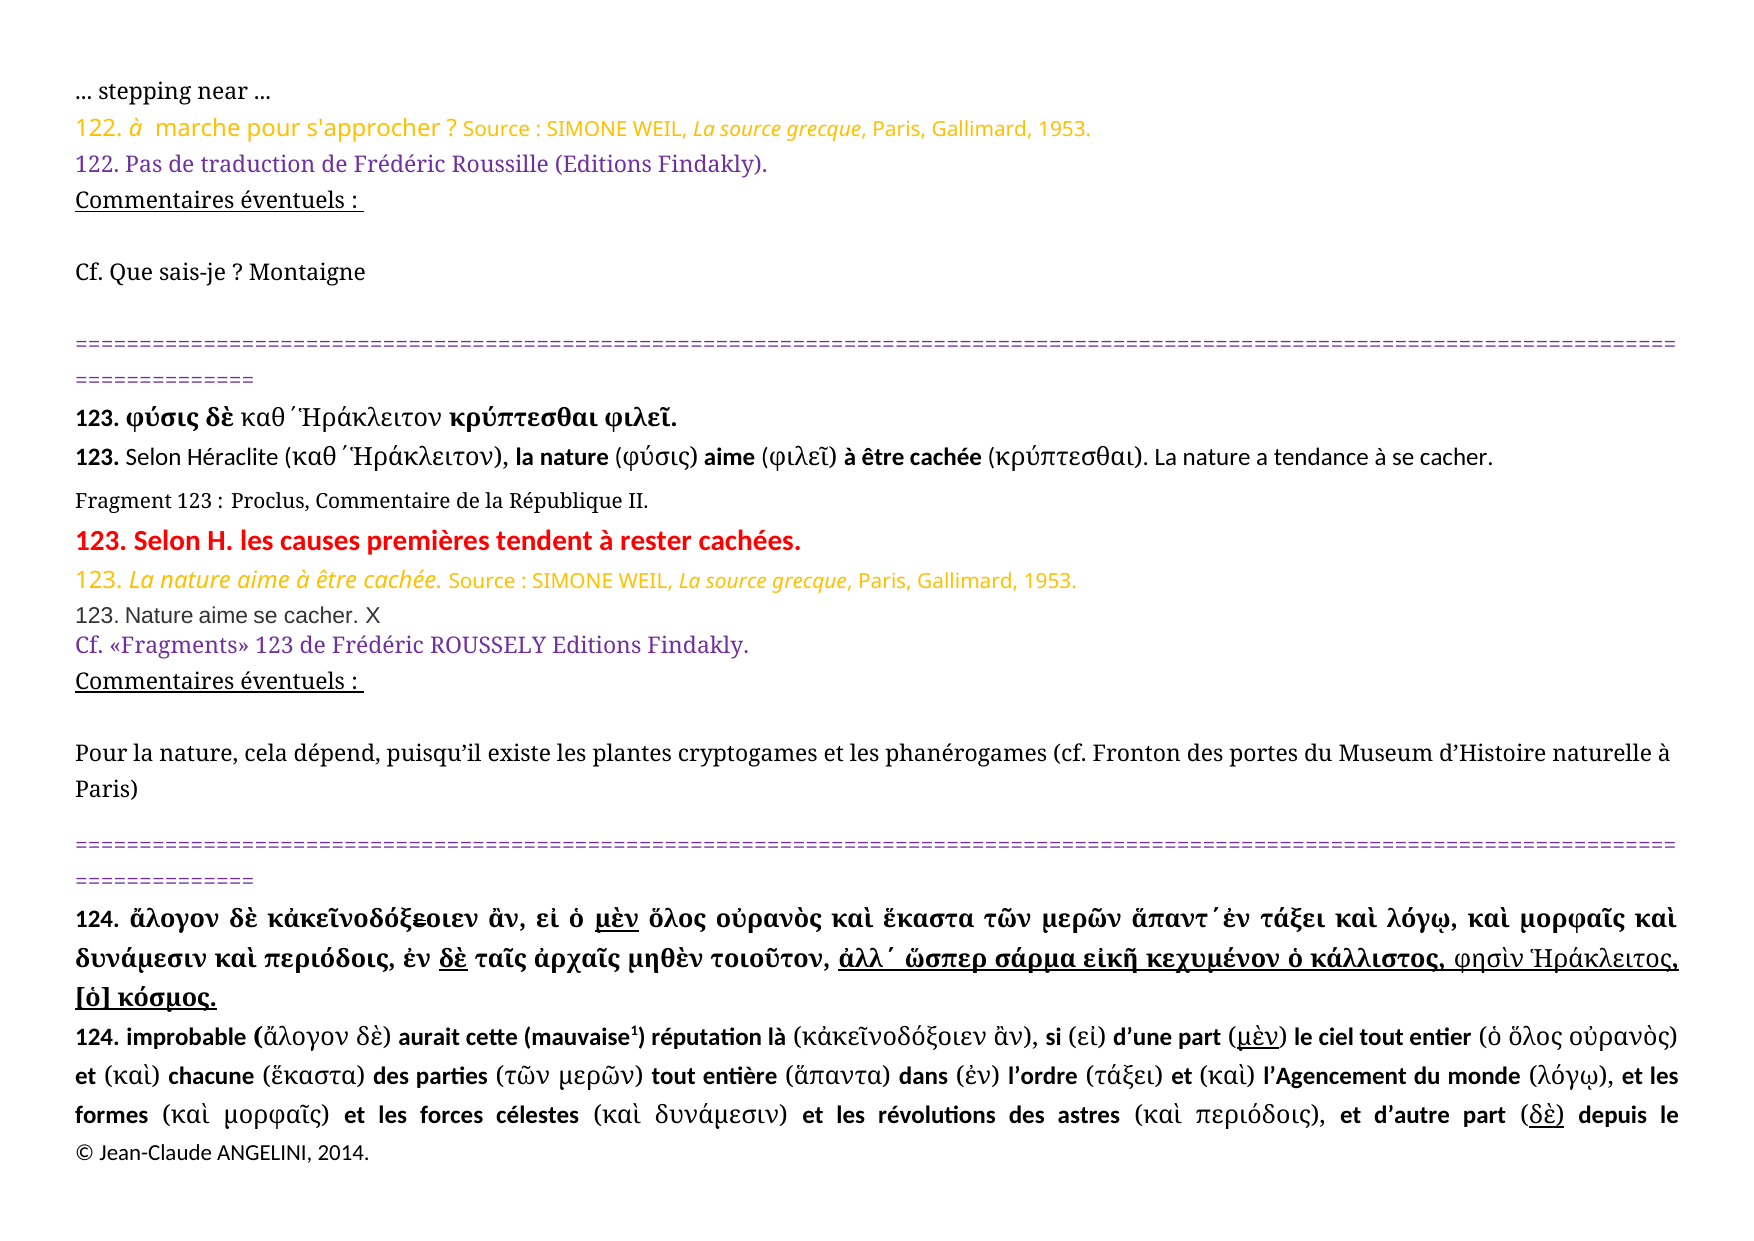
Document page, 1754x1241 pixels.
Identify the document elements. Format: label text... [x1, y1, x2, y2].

subtitle 123. Nature aime se cacher. X [75, 601, 1679, 629]
text 123. φύσις δὲ καθ΄Ἡράκλειτον κρύπτεσθαι φιλεῖ. [75, 400, 1679, 434]
text =========================================================================================================================================== [75, 328, 1679, 395]
text Commentaires éventuels : [75, 184, 1679, 216]
text =========================================================================================================================================== [75, 829, 1679, 896]
text 122. Pas de traduction de Frédéric Roussille (Editions Findakly). [75, 148, 1679, 179]
text Commentaires éventuels : [75, 665, 1679, 696]
text 122. à marche pour s'approcher ? Source : SIMONE WEIL, La source grecque, Paris, Gallimard, 1953. [75, 111, 1679, 143]
text 123. Selon H. les causes premières tendent à rester cachées. [75, 522, 1679, 558]
text Pour la nature, cela dépend, puisqu’il existe les plantes cryptogames et les phanérogames (cf. Fronton des portes du Museum d’Histoire naturelle à Paris) [75, 737, 1679, 804]
text Cf. Que sais-je ? Montaigne [75, 256, 1679, 287]
text Cf. «Fragments» 123 de Frédéric ROUSSELY Editions Findakly. [75, 629, 1679, 660]
text 123. La nature aime à être cachée. Source : SIMONE WEIL, La source grecque, Paris, Gallimard, 1953. [75, 563, 1679, 596]
text 124. improbable (ἄλογον δὲ) aurait cette (mauvaise1) réputation là (κἀκεῖνοδόξοιεν ἂν), si (εἰ) d’une part (μὲν) le ciel tout entier (ὁ ὅλος οὐρανὸς) et (καὶ) chacune (ἕκαστα) des parties (τῶν μερῶν) tout entière (ἅπαντα) dans (ἐν) l’ordre (τάξει) et (καὶ) l’Agencement du monde (λόγῳ), et les formes (καὶ μορφαῖς) et les forces célestes (καὶ δυνάμεσιν) et les révolutions des astres (καὶ περιόδοις), et d’autre part (δὲ) depuis le [75, 1019, 1679, 1131]
text ... stepping near ... [75, 75, 1679, 106]
text 123. Selon Héraclite (καθ΄Ἡράκλειτον), la nature (φύσις) aime (φιλεῖ) à être cachée (κρύπτεσθαι). La nature a tendance à se cacher. [75, 439, 1679, 473]
text 124. ἄλογον δὲ κἀκεῖνοδόξεοιεν ἂν, εἰ ὁ μὲν ὅλος οὐρανὸς καὶ ἕκαστα τῶν μερῶν ἅπαντ΄ἐν τάξει καὶ λόγῳ, καὶ μορφαῖς καὶ δυνάμεσιν καὶ περιόδοις, ἐν δὲ ταῖς ἀρχαῖς μηθὲν τοιοῦτον, ἀλλ΄ ὥσπερ σάρμα εἰκῆ κεχυμένον ὁ κάλλιστος, φησὶν Ἡράκλειτος, [ὁ] κόσμος. [75, 901, 1679, 1013]
text Fragment 123 : Proclus, Commentaire de la République II. [75, 478, 1679, 517]
